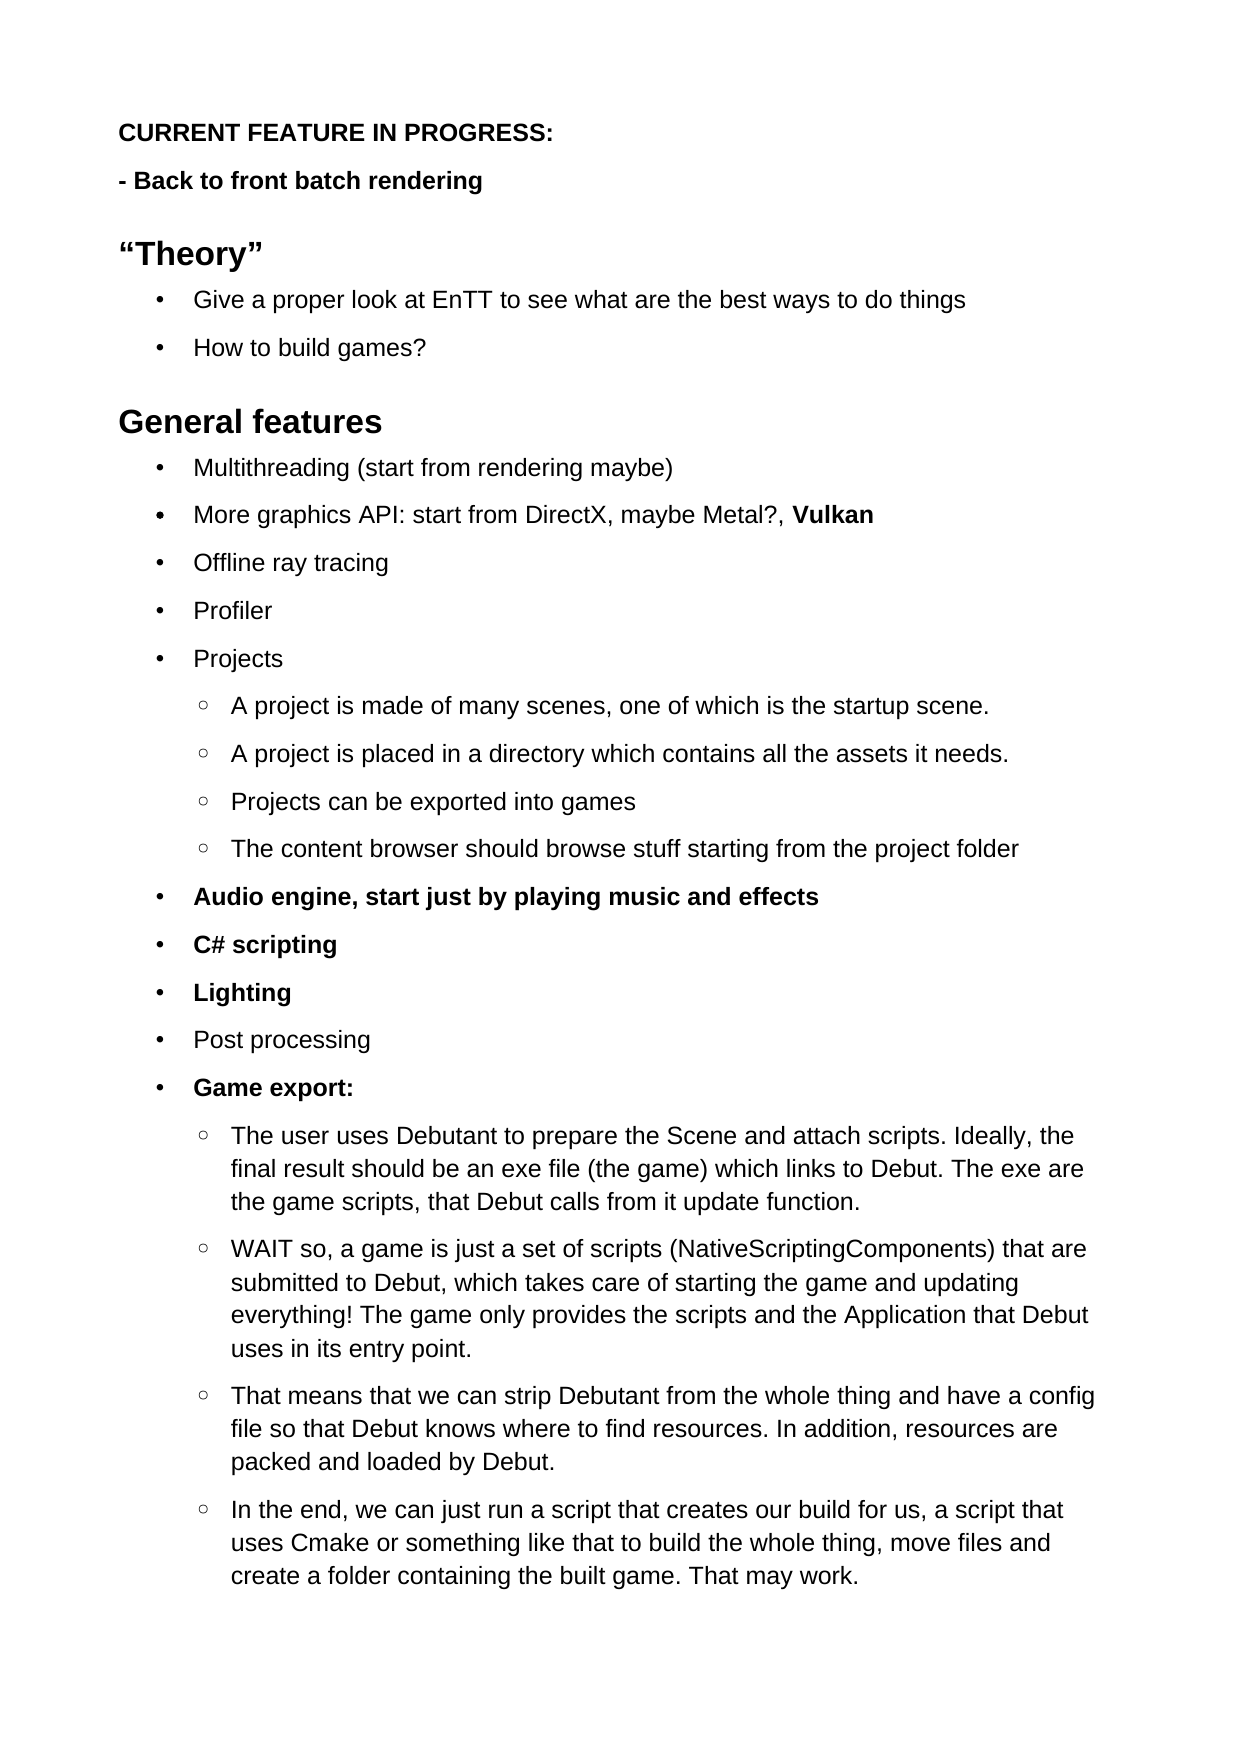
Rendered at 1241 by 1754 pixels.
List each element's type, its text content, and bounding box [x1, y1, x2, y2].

subtitle General features [118, 402, 1122, 440]
text - Back to front batch rendering [118, 166, 1122, 194]
list That means that we can strip Debutant from the whole thing and have a config file so that Debut knows where to find resources. In addition, resources are packed and loaded by Debut. [193, 1381, 1122, 1476]
list Offline ray tracing [156, 548, 1122, 577]
list Give a proper look at EnTT to see what are the best ways to do things [156, 285, 1122, 314]
list In the end, we can just run a script that creates our build for us, a script that uses Cmake or something like that to build the whole thing, move files and create a folder containing the built game. That may work. [193, 1495, 1122, 1590]
list How to build games? [156, 333, 1122, 362]
list Profiler [156, 596, 1122, 625]
list A project is made of many scenes, one of which is the startup scene. [193, 691, 1122, 720]
list Post processing [156, 1025, 1122, 1054]
list The user uses Debutant to prepare the Scene and attach scripts. Ideally, the final result should be an exe file (the game) which links to Debut. The exe are the game scripts, that Debut calls from it update function. [193, 1121, 1122, 1216]
list Audio engine, start just by playing music and effects [156, 882, 1122, 911]
list Lighting [156, 977, 1122, 1006]
list A project is placed in a directory which contains all the assets it needs. [193, 739, 1122, 768]
list C# scripting [156, 930, 1122, 959]
list Projects can be exported into games [193, 787, 1122, 816]
text CURRENT FEATURE IN PROGRESS: [118, 118, 1122, 147]
list WAIT so, a game is just a set of scripts (NativeScriptingComponents) that are submitted to Debut, which takes care of starting the game and updating everything! The game only provides the scripts and the Application that Debut uses in its entry point. [193, 1234, 1122, 1362]
subtitle “Theory” [118, 234, 1122, 273]
list The content browser should browse stuff starting from the project folder [193, 834, 1122, 863]
list Multithreading (start from rendering maybe) [156, 453, 1122, 482]
list Game export: [156, 1073, 1122, 1102]
list More graphics API: start from DirectX, maybe Metal?, Vulkan [156, 500, 1122, 529]
list Projects [156, 643, 1122, 672]
